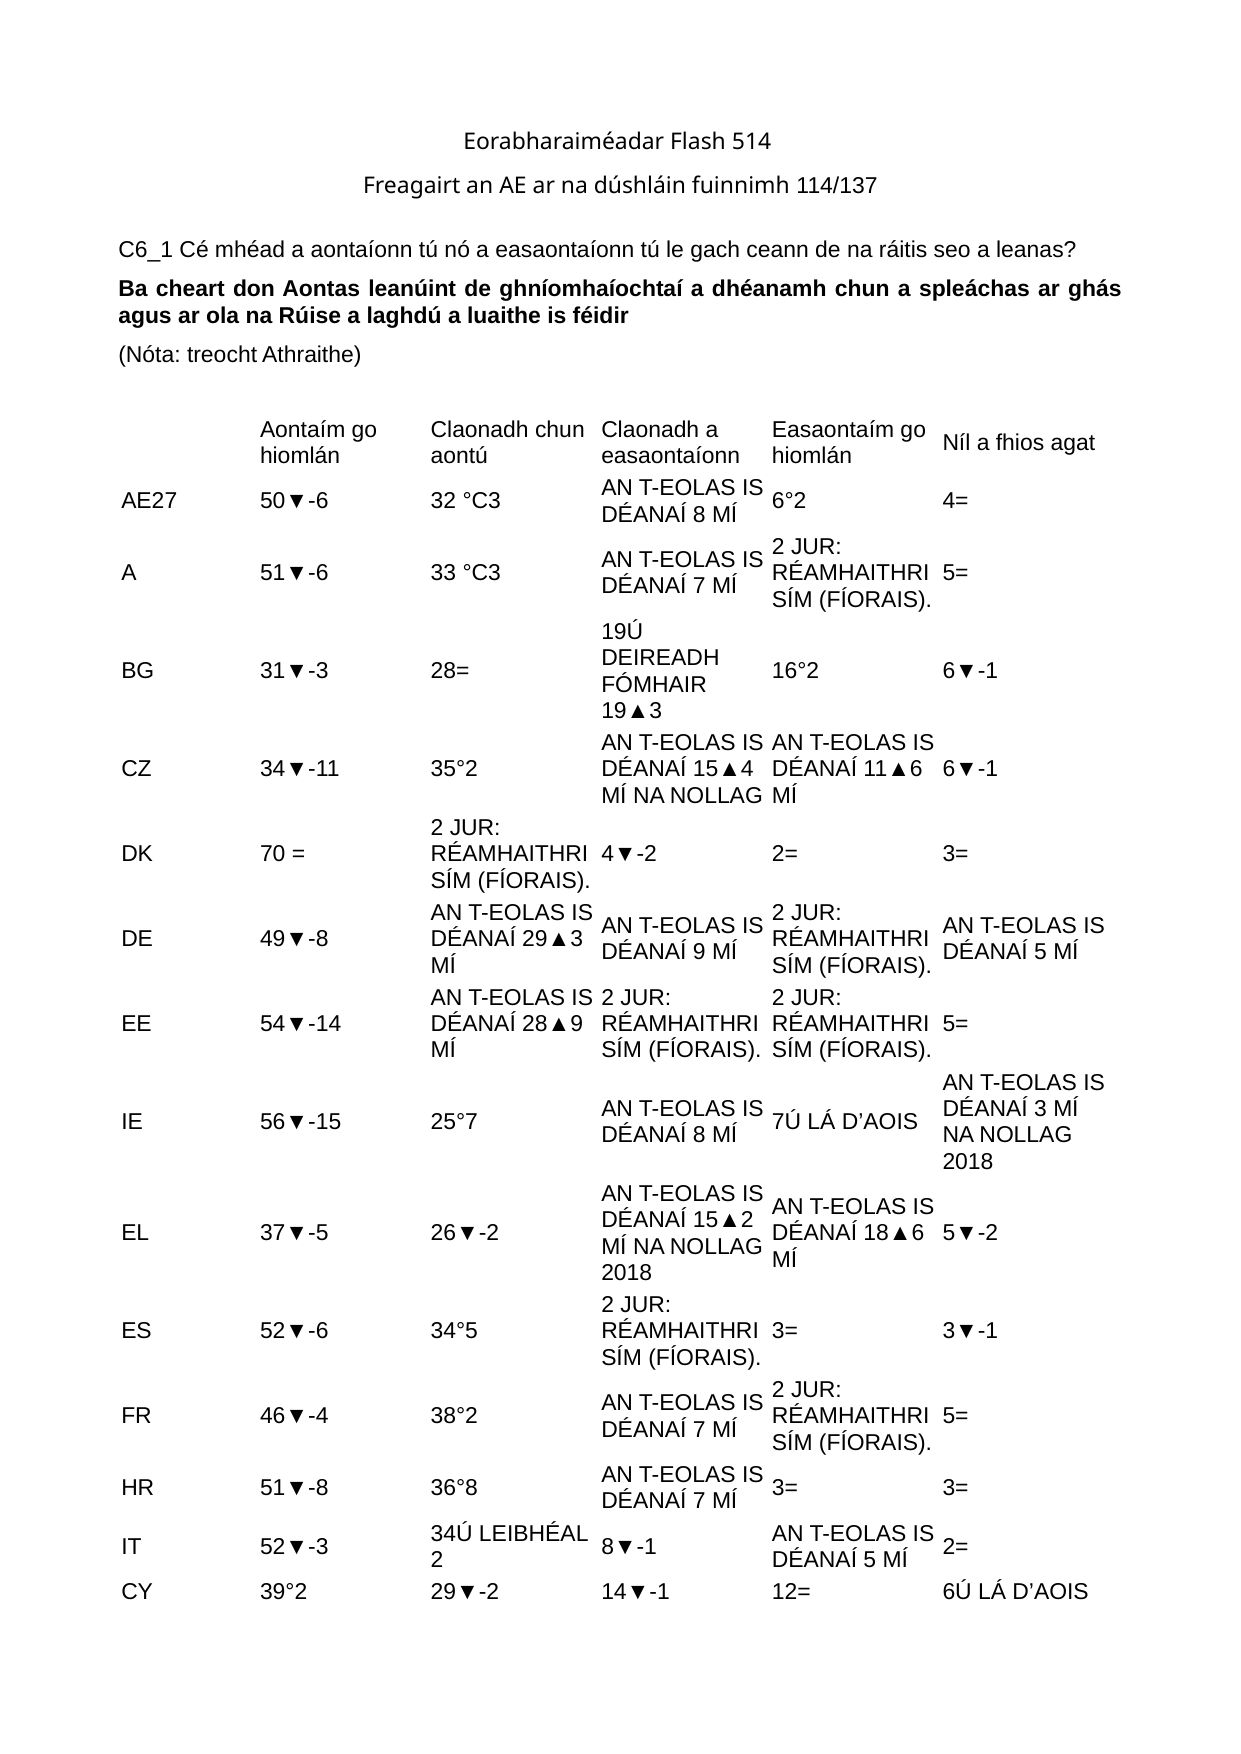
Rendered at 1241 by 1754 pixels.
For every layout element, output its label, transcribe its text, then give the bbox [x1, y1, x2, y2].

table_cell 5= [939, 1373, 1110, 1458]
table_cell 4= [939, 471, 1110, 530]
table_cell 46▼-4 [257, 1373, 427, 1458]
table_cell 5= [939, 530, 1110, 615]
table_cell 19Ú DEIREADH FÓMHAIR 19▲3 [598, 615, 769, 726]
table_cell AN T-EOLAS IS DÉANAÍ 5 MÍ [939, 896, 1110, 981]
table_cell AN T-EOLAS IS DÉANAÍ 3 MÍ NA NOLLAG 2018 [939, 1066, 1110, 1177]
table_header Claonadh a easaontaíonn [598, 413, 769, 471]
table_cell AN T-EOLAS IS DÉANAÍ 8 MÍ [598, 471, 769, 530]
table_cell 52▼-6 [257, 1288, 427, 1373]
table_cell 54▼-14 [257, 981, 427, 1066]
table_cell 29▼-2 [428, 1575, 598, 1607]
table_cell 3= [939, 1458, 1110, 1517]
table_cell 6▼-1 [939, 615, 1110, 726]
table_cell 6▼-1 [939, 726, 1110, 811]
table_cell 70 = [257, 811, 427, 896]
table_cell 4▼-2 [598, 811, 769, 896]
table_cell 5= [939, 981, 1110, 1066]
table_cell 8▼-1 [598, 1517, 769, 1575]
table_cell 28= [428, 615, 598, 726]
table_cell 50▼-6 [257, 471, 427, 530]
table_cell 2 JUR: RÉAMHAITHRISÍM (FÍORAIS). [428, 811, 598, 896]
table_cell AN T-EOLAS IS DÉANAÍ 29▲3 MÍ [428, 896, 598, 981]
table_cell 36°8 [428, 1458, 598, 1517]
table_cell 14▼-1 [598, 1575, 769, 1607]
table_cell FR [118, 1373, 257, 1458]
table_cell AN T-EOLAS IS DÉANAÍ 18▲6 MÍ [769, 1177, 939, 1288]
table_cell AN T-EOLAS IS DÉANAÍ 15▲2 MÍ NA NOLLAG 2018 [598, 1177, 769, 1288]
table_cell 35°2 [428, 726, 598, 811]
table_cell 7Ú LÁ D’AOIS [769, 1066, 939, 1177]
table_cell 5▼-2 [939, 1177, 1110, 1288]
table_cell DE [118, 896, 257, 981]
table_cell AN T-EOLAS IS DÉANAÍ 28▲9 MÍ [428, 981, 598, 1066]
table_header Aontaím go hiomlán [257, 413, 427, 471]
table_cell 32 °C3 [428, 471, 598, 530]
table_cell IE [118, 1066, 257, 1177]
table_cell BG [118, 615, 257, 726]
table_cell 39°2 [257, 1575, 427, 1607]
table_cell 25°7 [428, 1066, 598, 1177]
table_cell 2= [939, 1517, 1110, 1575]
table_cell 34▼-11 [257, 726, 427, 811]
table_cell 2= [769, 811, 939, 896]
table_cell AE27 [118, 471, 257, 530]
table_cell AN T-EOLAS IS DÉANAÍ 8 MÍ [598, 1066, 769, 1177]
table_cell IT [118, 1517, 257, 1575]
table_cell 51▼-6 [257, 530, 427, 615]
text (Nóta: treocht Athraithe) [118, 341, 1122, 367]
table_cell EE [118, 981, 257, 1066]
table_cell 34Ú LEIBHÉAL 2 [428, 1517, 598, 1575]
table_cell 49▼-8 [257, 896, 427, 981]
table_cell DK [118, 811, 257, 896]
table_cell 34°5 [428, 1288, 598, 1373]
table_cell 2 JUR: RÉAMHAITHRISÍM (FÍORAIS). [769, 1373, 939, 1458]
table_cell 37▼-5 [257, 1177, 427, 1288]
text Ba cheart don Aontas leanúint de ghníomhaíochtaí a dhéanamh chun a spleáchas ar ghás agus ar ola na Rúise a laghdú a luaithe is féidir [118, 275, 1122, 328]
table_cell 3▼-1 [939, 1288, 1110, 1373]
table_cell 33 °C3 [428, 530, 598, 615]
table_cell AN T-EOLAS IS DÉANAÍ 7 MÍ [598, 1373, 769, 1458]
table_cell 6Ú LÁ D’AOIS [939, 1575, 1110, 1607]
table_cell 38°2 [428, 1373, 598, 1458]
table_cell HR [118, 1458, 257, 1517]
table_cell 2 JUR: RÉAMHAITHRISÍM (FÍORAIS). [769, 530, 939, 615]
table_cell 2 JUR: RÉAMHAITHRISÍM (FÍORAIS). [598, 1288, 769, 1373]
table_cell AN T-EOLAS IS DÉANAÍ 15▲4 MÍ NA NOLLAG [598, 726, 769, 811]
table_cell 2 JUR: RÉAMHAITHRISÍM (FÍORAIS). [598, 981, 769, 1066]
table_cell 6°2 [769, 471, 939, 530]
table_cell 51▼-8 [257, 1458, 427, 1517]
table_cell 56▼-15 [257, 1066, 427, 1177]
table_header Claonadh chun aontú [428, 413, 598, 471]
table_cell 31▼-3 [257, 615, 427, 726]
table_cell 3= [939, 811, 1110, 896]
table_cell EL [118, 1177, 257, 1288]
table_header Níl a fhios agat [939, 413, 1110, 471]
table_header [118, 413, 257, 471]
table_cell AN T-EOLAS IS DÉANAÍ 11▲6 MÍ [769, 726, 939, 811]
table_cell AN T-EOLAS IS DÉANAÍ 7 MÍ [598, 1458, 769, 1517]
table_cell AN T-EOLAS IS DÉANAÍ 9 MÍ [598, 896, 769, 981]
table_cell 3= [769, 1458, 939, 1517]
table_cell 26▼-2 [428, 1177, 598, 1288]
table_cell CY [118, 1575, 257, 1607]
table_cell 52▼-3 [257, 1517, 427, 1575]
table_cell AN T-EOLAS IS DÉANAÍ 5 MÍ [769, 1517, 939, 1575]
table_cell CZ [118, 726, 257, 811]
table_header Easaontaím go hiomlán [769, 413, 939, 471]
table_cell 16°2 [769, 615, 939, 726]
table_cell 12= [769, 1575, 939, 1607]
table_cell ES [118, 1288, 257, 1373]
table_cell A [118, 530, 257, 615]
text C6_1 Cé mhéad a aontaíonn tú nó a easaontaíonn tú le gach ceann de na ráitis seo a leanas? [118, 236, 1122, 262]
table_cell 2 JUR: RÉAMHAITHRISÍM (FÍORAIS). [769, 981, 939, 1066]
table_cell AN T-EOLAS IS DÉANAÍ 7 MÍ [598, 530, 769, 615]
table_cell 2 JUR: RÉAMHAITHRISÍM (FÍORAIS). [769, 896, 939, 981]
table_cell 3= [769, 1288, 939, 1373]
